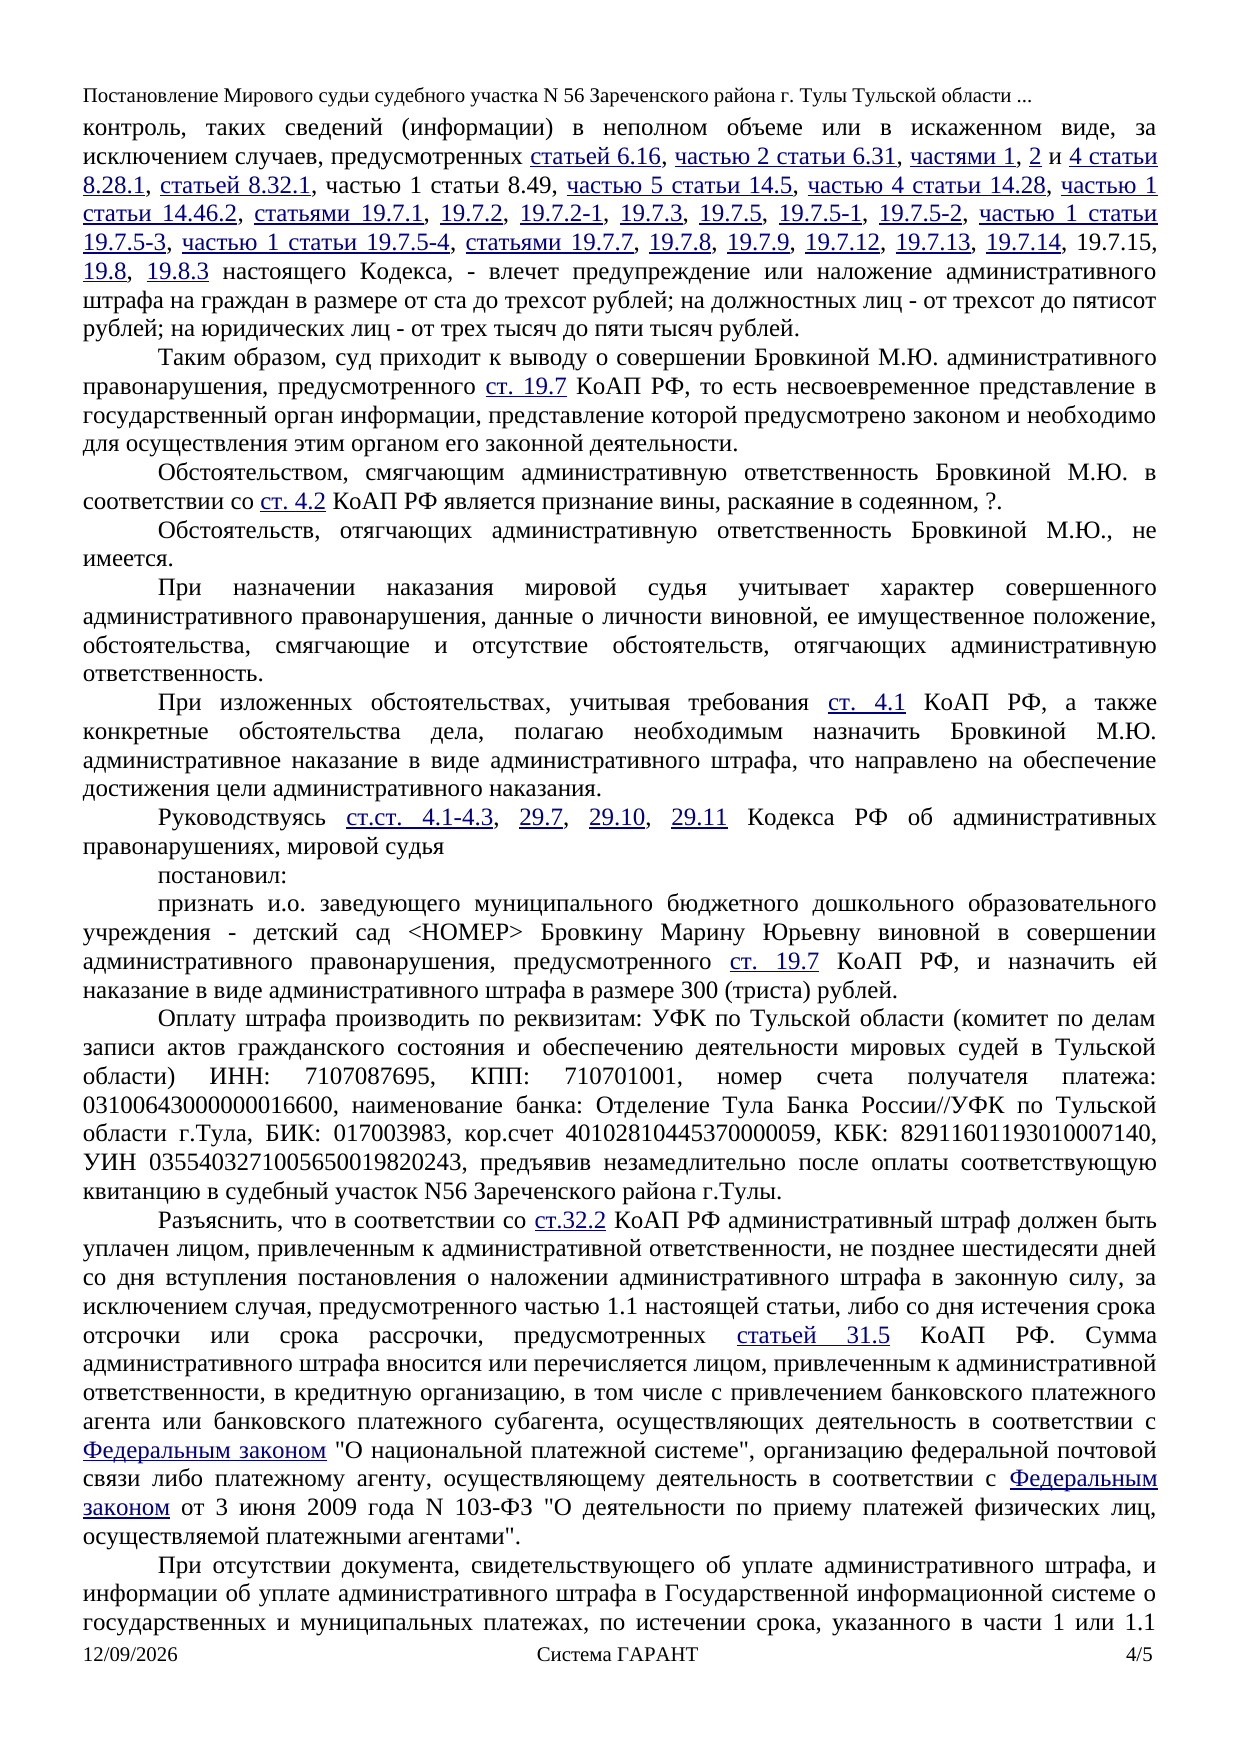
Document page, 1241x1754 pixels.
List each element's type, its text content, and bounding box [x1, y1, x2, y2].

text Руководствуясь ст.ст. 4.1-4.3, 29.7, 29.10, 29.11 Кодекса РФ об административных правонарушениях, мировой судья [83, 802, 1157, 860]
text Обстоятельством, смягчающим административную ответственность Бровкиной М.Ю. в соответствии со ст. 4.2 КоАП РФ является признание вины, раскаяние в содеянном, ?. [83, 457, 1157, 515]
text При назначении наказания мировой судья учитывает характер совершенного административного правонарушения, данные о личности виновной, ее имущественное положение, обстоятельства, смягчающие и отсутствие обстоятельств, отягчающих административную ответственность. [83, 572, 1157, 687]
text При отсутствии документа, свидетельствующего об уплате административного штрафа, и информации об уплате административного штрафа в Государственной информационной системе о государственных и муниципальных платежах, по истечении срока, указанного в части 1 или 1.1 [83, 1550, 1157, 1636]
text постановил: [83, 860, 1157, 888]
text Разъяснить, что в соответствии со ст.32.2 КоАП РФ административный штраф должен быть уплачен лицом, привлеченным к административной ответственности, не позднее шестидесяти дней со дня вступления постановления о наложении административного штрафа в законную силу, за исключением случая, предусмотренного частью 1.1 настоящей статьи, либо со дня истечения срока отсрочки или срока рассрочки, предусмотренных статьей 31.5 КоАП РФ. Сумма административного штрафа вносится или перечисляется лицом, привлеченным к административной ответственности, в кредитную организацию, в том числе с привлечением банковского платежного агента или банковского платежного субагента, осуществляющих деятельность в соответствии с Федеральным законом "О национальной платежной системе", организацию федеральной почтовой связи либо платежному агенту, осуществляющему деятельность в соответствии с Федеральным законом от 3 июня 2009 года N 103-ФЗ "О деятельности по приему платежей физических лиц, осуществляемой платежными агентами". [83, 1205, 1157, 1550]
text контроль, таких сведений (информации) в неполном объеме или в искаженном виде, за исключением случаев, предусмотренных статьей 6.16, частью 2 статьи 6.31, частями 1, 2 и 4 статьи 8.28.1, статьей 8.32.1, частью 1 статьи 8.49, частью 5 статьи 14.5, частью 4 статьи 14.28, частью 1 статьи 14.46.2, статьями 19.7.1, 19.7.2, 19.7.2-1, 19.7.3, 19.7.5, 19.7.5-1, 19.7.5-2, частью 1 статьи 19.7.5-3, частью 1 статьи 19.7.5-4, статьями 19.7.7, 19.7.8, 19.7.9, 19.7.12, 19.7.13, 19.7.14, 19.7.15, 19.8, 19.8.3 настоящего Кодекса, - влечет предупреждение или наложение административного штрафа на граждан в размере от ста до трехсот рублей; на должностных лиц - от трехсот до пятисот рублей; на юридических лиц - от трех тысяч до пяти тысяч рублей. [83, 112, 1157, 342]
text Таким образом, суд приходит к выводу о совершении Бровкиной М.Ю. административного правонарушения, предусмотренного ст. 19.7 КоАП РФ, то есть несвоевременное представление в государственный орган информации, представление которой предусмотрено законом и необходимо для осуществления этим органом его законной деятельности. [83, 342, 1157, 457]
text признать и.о. заведующего муниципального бюджетного дошкольного образовательного учреждения - детский сад <НОМЕР> Бровкину Марину Юрьевну виновной в совершении административного правонарушения, предусмотренного ст. 19.7 КоАП РФ, и назначить ей наказание в виде административного штрафа в размере 300 (триста) рублей. [83, 888, 1157, 1003]
text При изложенных обстоятельствах, учитывая требования ст. 4.1 КоАП РФ, а также конкретные обстоятельства дела, полагаю необходимым назначить Бровкиной М.Ю. административное наказание в виде административного штрафа, что направлено на обеспечение достижения цели административного наказания. [83, 687, 1157, 802]
text Оплату штрафа производить по реквизитам: УФК по Тульской области (комитет по делам записи актов гражданского состояния и обеспечению деятельности мировых судей в Тульской области) ИНН: 7107087695, КПП: 710701001, номер счета получателя платежа: 03100643000000016600, наименование банка: Отделение Тула Банка России//УФК по Тульской области г.Тула, БИК: 017003983, кор.счет 40102810445370000059, КБК: 82911601193010007140, УИН 0355403271005650019820243, предъявив незамедлительно после оплаты соответствующую квитанцию в судебный участок N56 Зареченского района г.Тулы. [83, 1003, 1157, 1205]
text Обстоятельств, отягчающих административную ответственность Бровкиной М.Ю., не имеется. [83, 515, 1157, 572]
